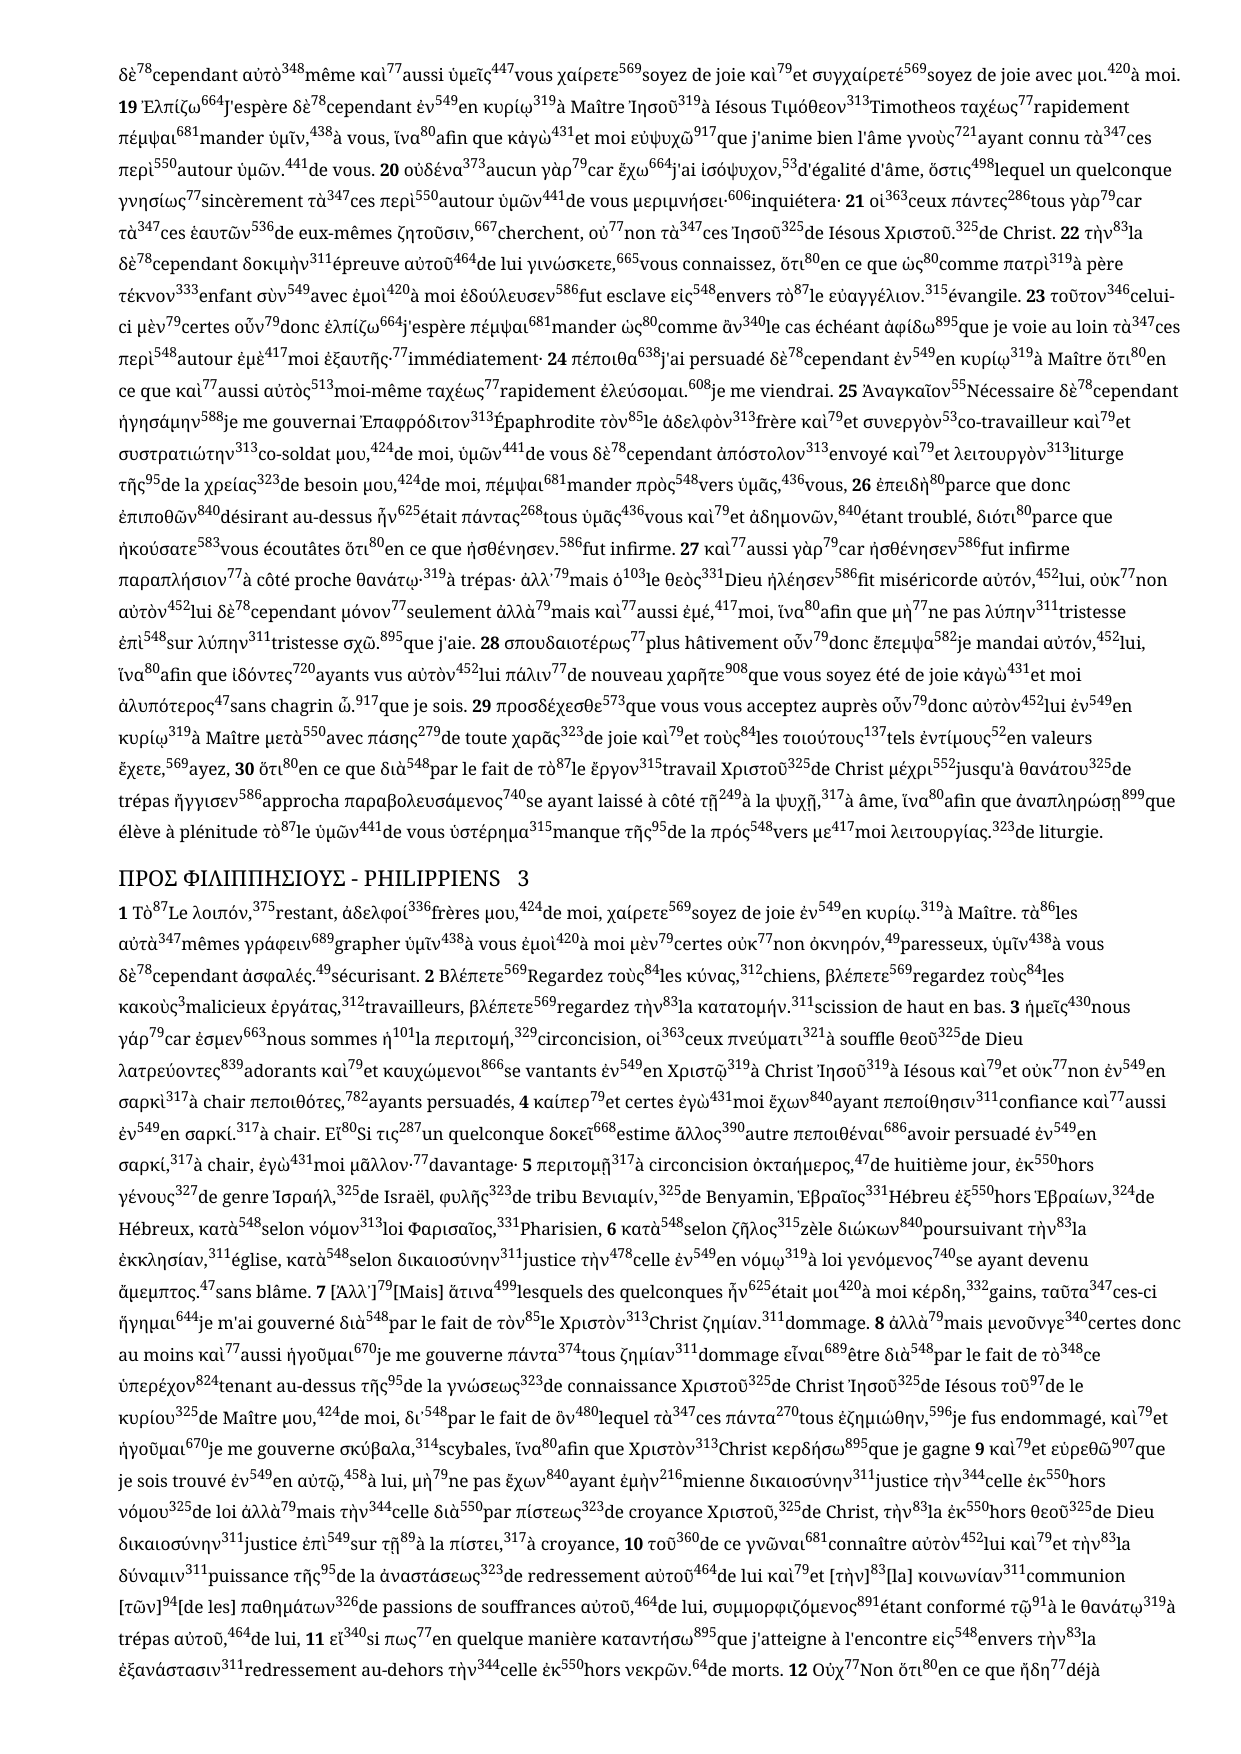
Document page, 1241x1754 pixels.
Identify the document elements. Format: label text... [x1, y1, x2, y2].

text 1 Εἴ80Si τις285une quelconque οὖν79donc παράκλησις329appel à côté ἐν549en Χριστῷ,319à Christ, εἴ80si τι289un quelconque παραμύθιον333réconfort ἀγάπης,323de amour, εἴ80si τις285une quelconque κοινωνία329communion πνεύματος,327de souffle, εἴ80si τις390un quelconque σπλάγχνα332entrailles καὶ79et οἰκτιρμοί,330compassions, 2 πληρώσατέ553faites plénitude μου424de moi τὴν83la χαρὰν311joie ἵνα80afin que τὸ87le αὐτὸ348même φρονῆτε,918que vous pensiez, τὴν83la αὐτὴν136même ἀγάπην311amour ἔχοντες,839ayants, σύμψυχοι,70communs d'âmes, τὸ87le ἓν55un φρονοῦντες,839pensants, 3 μηδὲν375pas un κατ᾽548selon ἐριθείαν311rivalité μηδὲ79ni cependant κατὰ548selon κενοδοξίαν311vide gloire ἀλλὰ79mais τῇ89à la ταπεινοφροσύνῃ317à basse émotion ἀλλήλους501les uns les autres ἡγούμενοι866se gouvernants ὑπερέχοντας821tenants au-dessus ἑαυτῶν,536de eux-mêmes, 4 μὴ79ne pas τὰ347ces ἑαυτῶν536de eux-mêmes ἕκαστος390chacun σκοποῦντες839visants ἀλλὰ79mais [καὶ]77[aussi] τὰ347ces ἑτέρων383de autres-différents ἕκαστοι.389chacuns. 5 Τοῦτο348Ce-ci φρονεῖτε569pensez ἐν549en ὑμῖν438à vous ὃ500lequel καὶ77aussi ἐν549en Χριστῷ319à Christ Ἰησοῦ,319à Iésous, 6 ὃς498lequel ἐν549en μορφῇ317à forme θεοῦ325de Dieu ὑπάρχων840subsistant οὐχ77non ἁρπαγμὸν313rapinage ἡγήσατο592se gouverna τὸ348ce εἶναι689être ἴσα5égaux θεῷ,319à Dieu, 7 ἀλλ᾽79mais ἑαυτὸν528lui-même ἐκένωσεν586vida μορφὴν311forme δούλου325de mâle esclave λαβών,721ayant pris, ἐν549en ὁμοιώματι321à similitude ἀνθρώπων324de êtres humains γενόμενος·740se ayant devenu· καὶ79et σχήματι321à schéma εὑρεθεὶς760ayant été trouvé ὡς80comme ἄνθρωπος331être humain 8 ἐταπείνωσεν586baissa ἑαυτὸν528lui-même γενόμενος740se ayant devenu ὑπήκοος47écoutant en soumission μέχρι552jusqu'à θανάτου,325de trépas, θανάτου325de trépas δὲ78cependant σταυροῦ.325de croix. 9 διὸ79c'est pourquoi καὶ77aussi ὁ103le θεὸς331Dieu αὐτὸν452lui ὑπερύψωσεν586haussa au-dessus καὶ79et ἐχαρίσατο592se fit grâce αὐτῷ458à lui τὸ87le ὄνομα315nom τὸ348ce ὑπὲρ548au-dessus πᾶν271tout ὄνομα,315nom, 10 ἵνα80afin que ἐν549en τῷ93à le ὀνόματι321à nom Ἰησοῦ325de Iésous πᾶν289tout γόνυ333genou κάμψῃ899que fléchisse ἐπουρανίων64de sur cieux καὶ79et ἐπιγείων64de sur terres καὶ79et καταχθονίων64de souterrains de haut en bas 11 καὶ79et πᾶσα285toute γλῶσσα329langue ἐξομολογήσηται905que se avoue à l'excès ὅτι80en ce que κύριος331Maître Ἰησοῦς331Iésous Χριστὸς331Christ εἰς548envers δόξαν311gloire θεοῦ325de Dieu πατρός.325de père. 12 Ὥστε,80De sorte que, ἀγαπητοί75aimés μου,424de moi, καθὼς77de haut en bas comme πάντοτε77en tout moment ὑπηκούσατε,583vous écoutâtes en soumission, μὴ79ne pas ὡς80comme ἐν549en τῇ89à la παρουσίᾳ317à présence μου424de moi μόνον77seulement ἀλλὰ79mais νῦν77maintenant πολλῷ380à nombreux μᾶλλον77davantage ἐν549en τῇ89à la ἀπουσίᾳ317à absence μου,424de moi, μετὰ550avec φόβου325de effroi καὶ79et τρόμου325de tremblement τὴν83la ἑαυτῶν521de vous-mêmes σωτηρίαν311sauvetage κατεργάζεσθε·573que vous vous mettez au travail complètement· 13 θεὸς331Dieu γάρ79car ἐστιν668est ὁ364celui ἐνεργῶν840énergisant ἐν549en ὑμῖν438à vous καὶ79et τὸ348ce θέλειν689vouloir καὶ79et τὸ348ce ἐνεργεῖν689énergiser ὑπὲρ550au-dessus τῆς255de la εὐδοκίας.323de estimation en bien. 14 Πάντα374Tous ποιεῖτε569faites χωρὶς552séparément γογγυσμῶν324de murmures καὶ79et διαλογισμῶν,324de calculs au-travers, 15 ἵνα80afin que γένησθε902que vous vous deveniez ἄμεμπτοι21sans blâmes καὶ79et ἀκέραιοι,21sans mélanges, τέκνα332enfants θεοῦ325de Dieu ἄμωμα72sans reproches μέσον55au milieu γενεᾶς323de génération σκολιᾶς14de tordue καὶ79et διεστραμμένης,805de ayante étée tournée de travers, ἐν549en οἷς485à lesquels φαίνεσθε671vous vous apparaissez en lumière ὡς80comme φωστῆρες330luminaires ἐν549en κόσμῳ,319à monde, 16 λόγον313discours ζωῆς323de vie ἐπέχοντες,839ayants sur, εἰς548envers καύχημα315vantardise ἐμοὶ420à moi εἰς548envers ἡμέραν311journée Χριστοῦ,325de Christ, ὅτι80en ce que οὐκ77non εἰς548envers κενὸν55vide ἔδραμον582je courus οὐδὲ79non cependant εἰς548envers κενὸν55vide ἐκοπίασα.582je peinai. 17 Ἀλλ᾽79Mais εἰ80si καὶ77aussi σπένδομαι676je suis fait une offrande de boisson ἐπὶ549sur τῇ89à la θυσίᾳ317à sacrifice καὶ79et λειτουργίᾳ317à liturgie τῆς95de la πίστεως323de croyance ὑμῶν,441de vous, χαίρω664je suis de joie καὶ79et συγχαίρω664je suis de joie avec πᾶσιν377à tous ὑμῖν·438à vous· 18 τὸ87le δὲ78cependant αὐτὸ348même καὶ77aussi ὑμεῖς447vous χαίρετε569soyez de joie καὶ79et συγχαίρετέ569soyez de joie avec μοι.420à moi. 19 Ἐλπίζω664J'espère δὲ78cependant ἐν549en κυρίῳ319à Maître Ἰησοῦ319à Iésous Τιμόθεον313Timotheos ταχέως77rapidement πέμψαι681mander ὑμῖν,438à vous, ἵνα80afin que κἀγὼ431et moi εὐψυχῶ917que j'anime bien l'âme γνοὺς721ayant connu τὰ347ces περὶ550autour ὑμῶν.441de vous. 20 οὐδένα373aucun γὰρ79car ἔχω664j'ai ἰσόψυχον,53d'égalité d'âme, ὅστις498lequel un quelconque γνησίως77sincèrement τὰ347ces περὶ550autour ὑμῶν441de vous μεριμνήσει·606inquiétera· 21 οἱ363ceux πάντες286tous γὰρ79car τὰ347ces ἑαυτῶν536de eux-mêmes ζητοῦσιν,667cherchent, οὐ77non τὰ347ces Ἰησοῦ325de Iésous Χριστοῦ.325de Christ. 22 τὴν83la δὲ78cependant δοκιμὴν311épreuve αὐτοῦ464de lui γινώσκετε,665vous connaissez, ὅτι80en ce que ὡς80comme πατρὶ319à père τέκνον333enfant σὺν549avec ἐμοὶ420à moi ἐδούλευσεν586fut esclave εἰς548envers τὸ87le εὐαγγέλιον.315évangile. 23 τοῦτον346celui-ci μὲν79certes οὖν79donc ἐλπίζω664j'espère πέμψαι681mander ὡς80comme ἂν340le cas échéant ἀφίδω895que je voie au loin τὰ347ces περὶ548autour ἐμὲ417moi ἐξαυτῆς·77immédiatement· 24 πέποιθα638j'ai persuadé δὲ78cependant ἐν549en κυρίῳ319à Maître ὅτι80en ce que καὶ77aussi αὐτὸς513moi-même ταχέως77rapidement ἐλεύσομαι.608je me viendrai. 25 Ἀναγκαῖον55Nécessaire δὲ78cependant ἡγησάμην588je me gouvernai Ἐπαφρόδιτον313Épaphrodite τὸν85le ἀδελφὸν313frère καὶ79et συνεργὸν53co-travailleur καὶ79et συστρατιώτην313co-soldat μου,424de moi, ὑμῶν441de vous δὲ78cependant ἀπόστολον313envoyé καὶ79et λειτουργὸν313liturge τῆς95de la χρείας323de besoin μου,424de moi, πέμψαι681mander πρὸς548vers ὑμᾶς,436vous, 26 ἐπειδὴ80parce que donc ἐπιποθῶν840désirant au-dessus ἦν625était πάντας268tous ὑμᾶς436vous καὶ79et ἀδημονῶν,840étant troublé, διότι80parce que ἠκούσατε583vous écoutâtes ὅτι80en ce que ἠσθένησεν.586fut infirme. 27 καὶ77aussi γὰρ79car ἠσθένησεν586fut infirme παραπλήσιον77à côté proche θανάτῳ·319à trépas· ἀλλ᾽79mais ὁ103le θεὸς331Dieu ἠλέησεν586fit miséricorde αὐτόν,452lui, οὐκ77non αὐτὸν452lui δὲ78cependant μόνον77seulement ἀλλὰ79mais καὶ77aussi ἐμέ,417moi, ἵνα80afin que μὴ77ne pas λύπην311tristesse ἐπὶ548sur λύπην311tristesse σχῶ.895que j'aie. 28 σπουδαιοτέρως77plus hâtivement οὖν79donc ἔπεμψα582je mandai αὐτόν,452lui, ἵνα80afin que ἰδόντες720ayants vus αὐτὸν452lui πάλιν77de nouveau χαρῆτε908que vous soyez été de joie κἀγὼ431et moi ἀλυπότερος47sans chagrin ὦ.917que je sois. 29 προσδέχεσθε573que vous vous acceptez auprès οὖν79donc αὐτὸν452lui ἐν549en κυρίῳ319à Maître μετὰ550avec πάσης279de toute χαρᾶς323de joie καὶ79et τοὺς84les τοιούτους137tels ἐντίμους52en valeurs ἔχετε,569ayez, 30 ὅτι80en ce que διὰ548par le fait de τὸ87le ἔργον315travail Χριστοῦ325de Christ μέχρι552jusqu'à θανάτου325de trépas ἤγγισεν586approcha παραβολευσάμενος740se ayant laissé à côté τῇ249à la ψυχῇ,317à âme, ἵνα80afin que ἀναπληρώσῃ899que élève à plénitude τὸ87le ὑμῶν441de vous ὑστέρημα315manque τῆς95de la πρός548vers με417moi λειτουργίας.323de liturgie. [118, 59, 1181, 844]
text 1 Τὸ87Le λοιπόν,375restant, ἀδελφοί336frères μου,424de moi, χαίρετε569soyez de joie ἐν549en κυρίῳ.319à Maître. τὰ86les αὐτὰ347mêmes γράφειν689grapher ὑμῖν438à vous ἐμοὶ420à moi μὲν79certes οὐκ77non ὀκνηρόν,49paresseux, ὑμῖν438à vous δὲ78cependant ἀσφαλές.49sécurisant. 2 Βλέπετε569Regardez τοὺς84les κύνας,312chiens, βλέπετε569regardez τοὺς84les κακοὺς3malicieux ἐργάτας,312travailleurs, βλέπετε569regardez τὴν83la κατατομήν.311scission de haut en bas. 3 ἡμεῖς430nous γάρ79car ἐσμεν663nous sommes ἡ101la περιτομή,329circoncision, οἱ363ceux πνεύματι321à souffle θεοῦ325de Dieu λατρεύοντες839adorants καὶ79et καυχώμενοι866se vantants ἐν549en Χριστῷ319à Christ Ἰησοῦ319à Iésous καὶ79et οὐκ77non ἐν549en σαρκὶ317à chair πεποιθότες,782ayants persuadés, 4 καίπερ79et certes ἐγὼ431moi ἔχων840ayant πεποίθησιν311confiance καὶ77aussi ἐν549en σαρκί.317à chair. Εἴ80Si τις287un quelconque δοκεῖ668estime ἄλλος390autre πεποιθέναι686avoir persuadé ἐν549en σαρκί,317à chair, ἐγὼ431moi μᾶλλον·77davantage· 5 περιτομῇ317à circoncision ὀκταήμερος,47de huitième jour, ἐκ550hors γένους327de genre Ἰσραήλ,325de Israël, φυλῆς323de tribu Βενιαμίν,325de Benyamin, Ἑβραῖος331Hébreu ἐξ550hors Ἑβραίων,324de Hébreux, κατὰ548selon νόμον313loi Φαρισαῖος,331Pharisien, 6 κατὰ548selon ζῆλος315zèle διώκων840poursuivant τὴν83la ἐκκλησίαν,311église, κατὰ548selon δικαιοσύνην311justice τὴν478celle ἐν549en νόμῳ319à loi γενόμενος740se ayant devenu ἄμεμπτος.47sans blâme. 7 [Ἀλλ᾽]79[Mais] ἅτινα499lesquels des quelconques ἦν625était μοι420à moi κέρδη,332gains, ταῦτα347ces-ci ἥγημαι644je m'ai gouverné διὰ548par le fait de τὸν85le Χριστὸν313Christ ζημίαν.311dommage. 8 ἀλλὰ79mais μενοῦνγε340certes donc au moins καὶ77aussi ἡγοῦμαι670je me gouverne πάντα374tous ζημίαν311dommage εἶναι689être διὰ548par le fait de τὸ348ce ὑπερέχον824tenant au-dessus τῆς95de la γνώσεως323de connaissance Χριστοῦ325de Christ Ἰησοῦ325de Iésous τοῦ97de le κυρίου325de Maître μου,424de moi, δι᾽548par le fait de ὃν480lequel τὰ347ces πάντα270tous ἐζημιώθην,596je fus endommagé, καὶ79et ἡγοῦμαι670je me gouverne σκύβαλα,314scybales, ἵνα80afin que Χριστὸν313Christ κερδήσω895que je gagne 9 καὶ79et εὑρεθῶ907que je sois trouvé ἐν549en αὐτῷ,458à lui, μὴ79ne pas ἔχων840ayant ἐμὴν216mienne δικαιοσύνην311justice τὴν344celle ἐκ550hors νόμου325de loi ἀλλὰ79mais τὴν344celle διὰ550par πίστεως323de croyance Χριστοῦ,325de Christ, τὴν83la ἐκ550hors θεοῦ325de Dieu δικαιοσύνην311justice ἐπὶ549sur τῇ89à la πίστει,317à croyance, 10 τοῦ360de ce γνῶναι681connaître αὐτὸν452lui καὶ79et τὴν83la δύναμιν311puissance τῆς95de la ἀναστάσεως323de redressement αὐτοῦ464de lui καὶ79et [τὴν]83[la] κοινωνίαν311communion [τῶν]94[de les] παθημάτων326de passions de souffrances αὐτοῦ,464de lui, συμμορφιζόμενος891étant conformé τῷ91à le θανάτῳ319à trépas αὐτοῦ,464de lui, 11 εἴ340si πως77en quelque manière καταντήσω895que j'atteigne à l'encontre εἰς548envers τὴν83la ἐξανάστασιν311redressement au-dehors τὴν344celle ἐκ550hors νεκρῶν.64de morts. 12 Οὐχ77Non ὅτι80en ce que ἤδη77déjà ἔλαβον582je pris ἢ79ou ἤδη77déjà τετελείωμαι,650j'ai été perfectionné, διώκω664je poursuis δὲ78cependant εἰ80si καὶ77aussi καταλάβω,895que je prenne de haut en bas, ἐφ᾽549sur ᾧ488à lequel καὶ77aussi κατελήμφθην596je fus pris de haut en bas ὑπὸ550sous Χριστοῦ325de Christ [Ἰησοῦ].325[de Iésous]. 13 ἀδελφοί,336frères, ἐγὼ431moi ἐμαυτὸν507moi-même οὐ77non λογίζομαι670je me calcule κατειληφέναι·686avoir pris de haut en bas· ἓν55un δέ,78cependant, τὰ347ces μὲν79certes ὀπίσω77derrière ἐπιλανθανόμενος867se omettant en plus τοῖς353à ces δὲ78cependant ἔμπροσθεν77en devers ἐπεκτεινόμενος,867se étendant dehors sur, 14 κατὰ548selon σκοπὸν313visée διώκω664je poursuis εἰς548envers τὸ87le βραβεῖον315prix τῆς95de la ἄνω77en haut κλήσεως323de appellation τοῦ97de le θεοῦ325de Dieu ἐν549en Χριστῷ319à Christ Ἰησοῦ.319à Iésous. 15 Ὅσοι497Autant lesquels οὖν79donc τέλειοι,46parfaits, τοῦτο348ce-ci φρονῶμεν·916que nous pensions· καὶ79et εἴ80si τι375un quelconque ἑτέρως77différemment φρονεῖτε,665vous pensez, καὶ77aussi τοῦτο348ce-ci ὁ103le θεὸς331Dieu ὑμῖν438à vous ἀποκαλύψει·606découvrira· 16 πλὴν79toutefois εἰς548envers ὃ482lequel ἐφθάσαμεν,581nous devançâmes, τῷ93à le αὐτῷ354à même στοιχεῖν.689avancer en ligne. 17 Συμμιμηταί330Co-imitateurs μου424de moi γίνεσθε,573que vous vous devenez, ἀδελφοί,336frères, καὶ79et σκοπεῖτε569visez τοὺς345ceux οὕτω77ainsi περιπατοῦντας821piétinants autour καθὼς77de haut en bas comme ἔχετε665vous avez τύπον313modèle frappé ἡμᾶς.416nous. 18 πολλοὶ389nombreux γὰρ79car περιπατοῦσιν667piétinent autour οὓς479lesquels πολλάκις77souvent ἔλεγον621je disais ὑμῖν,438à vous, νῦν77maintenant δὲ78cependant καὶ77aussi κλαίων840pleurant λέγω,664je dis, τοὺς84les ἐχθροὺς52ennemis τοῦ97de le σταυροῦ325de croix τοῦ97de le Χριστοῦ,325de Christ, 19 ὧν491de lesquels τὸ105le τέλος333achèvement ἀπώλεια,329perte complète, ὧν491de lesquels ὁ103le θεὸς331Dieu ἡ261la κοιλία329cavité ventrale καὶ79et ἡ261la δόξα329gloire ἐν549en τῇ89à la αἰσχύνῃ317à honte αὐτῶν,463de eux, οἱ363ceux τὰ86les ἐπίγεια54sur terres φρονοῦντες.839pensants. 20 ἡμῶν423de nous γὰρ79car τὸ105le πολίτευμα333acte de citoyenneté ἐν549en οὐρανοῖς318à cieux ὑπάρχει,668subsiste, ἐξ550hors οὗ492de lequel καὶ77aussi σωτῆρα313sauveur ἀπεκδεχόμεθα669nous nous attendons longuement κύριον313Maître Ἰησοῦν313Iésous Χριστόν,313Christ, 21 ὃς498lequel μετασχηματίσει606schématisera au-delà τὸ87le σῶμα315corps τῆς95de la ταπεινώσεως323de bassesse ἡμῶν423de nous σύμμορφον55conforme τῷ93à le σώματι321à corps τῆς95de la δόξης323de gloire αὐτοῦ464de lui κατὰ548selon τὴν83la ἐνέργειαν311énergie τοῦ360de ce δύνασθαι690se pouvoir αὐτὸν452lui καὶ77aussi ὑποτάξαι681subordonner αὐτῷ458à lui τὰ347ces πάντα.270tous. [118, 897, 1181, 1682]
text ΠΡΟΣ ΦΙΛΙΠΠΗΣΙΟΥΣ - PHILIPPIENS 3 [118, 863, 1181, 892]
